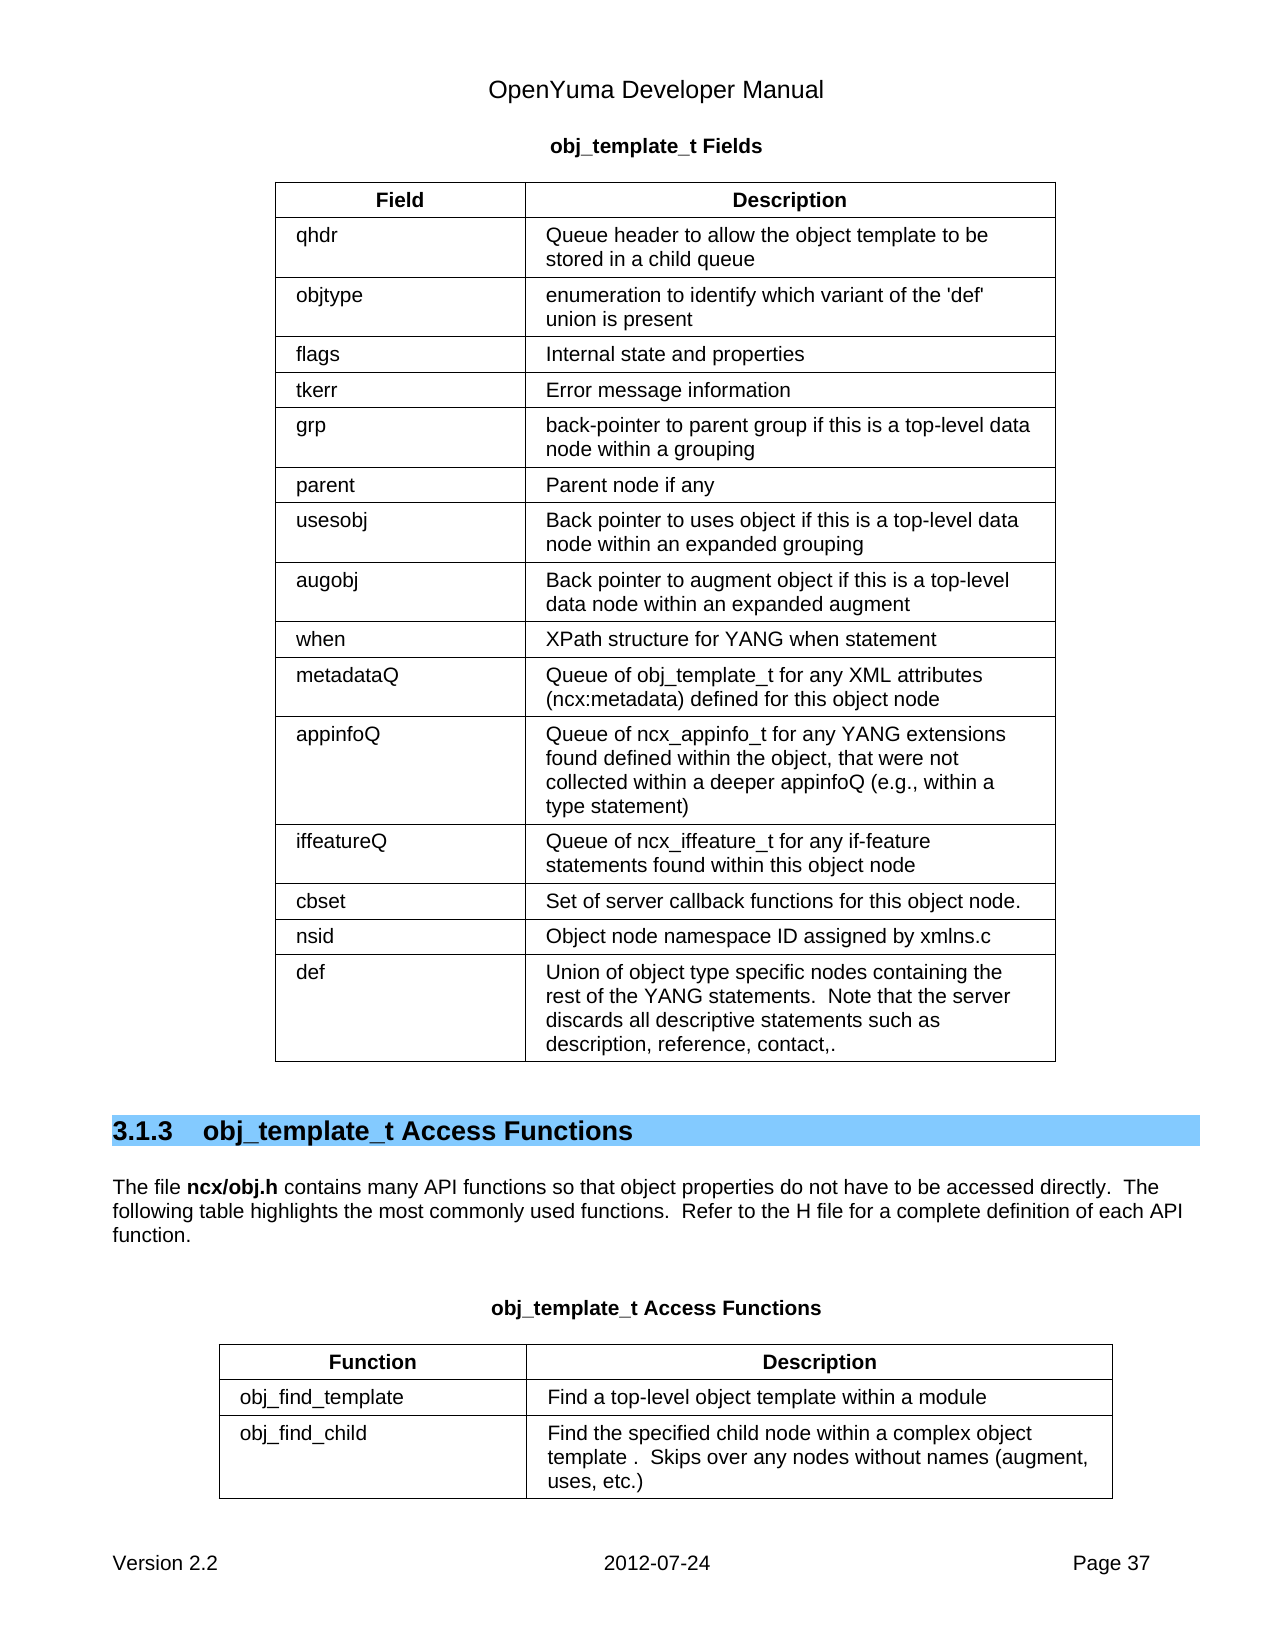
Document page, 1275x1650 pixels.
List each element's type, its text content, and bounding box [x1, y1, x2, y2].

table_cell def [276, 955, 525, 1061]
table_cell enumeration to identify which variant of the 'def' union is present [526, 278, 1055, 336]
table_cell appinfoQ [276, 717, 525, 823]
table_cell Find the specified child node within a complex object template . Skips over any nodes without names (augment, uses, etc.) [527, 1416, 1112, 1498]
table_cell Back pointer to augment object if this is a top-level data node within an expanded augment [526, 563, 1055, 621]
table_cell obj_find_child [220, 1416, 526, 1498]
table_cell Queue of obj_template_t for any XML attributes (ncx:metadata) defined for this object node [526, 658, 1055, 716]
table_cell Queue header to allow the object template to be stored in a child queue [526, 218, 1055, 277]
subtitle obj_template_t Access Functions [127, 1296, 1185, 1320]
table_cell Parent node if any [526, 468, 1055, 502]
table_cell obj_find_template [220, 1380, 526, 1415]
table_header Function [220, 1345, 526, 1379]
table_cell cbset [276, 884, 525, 918]
table_cell Set of server callback functions for this object node. [526, 884, 1055, 918]
table_cell Union of object type specific nodes containing the rest of the YANG statements. Note that the server discards all descriptive statements such as description, reference, contact,. [526, 955, 1055, 1061]
table_header Field [276, 183, 525, 217]
table_cell Find a top-level object template within a module [527, 1380, 1112, 1415]
table_cell when [276, 622, 525, 657]
table_cell tkerr [276, 373, 525, 407]
table_cell nsid [276, 920, 525, 954]
table_cell back-pointer to parent group if this is a top-level data node within a grouping [526, 408, 1055, 467]
table_cell iffeatureQ [276, 825, 525, 883]
table_cell augobj [276, 563, 525, 621]
table_header Description [526, 183, 1055, 217]
table_cell XPath structure for YANG when statement [526, 622, 1055, 657]
subtitle obj_template_t Access Functions [112, 1115, 1200, 1146]
table_header Description [527, 1345, 1112, 1379]
table_cell usesobj [276, 503, 525, 562]
table_cell qhdr [276, 218, 525, 277]
table_cell parent [276, 468, 525, 502]
table_cell Error message information [526, 373, 1055, 407]
subtitle obj_template_t Fields [127, 134, 1185, 158]
table_cell metadataQ [276, 658, 525, 716]
table_cell Queue of ncx_appinfo_t for any YANG extensions found defined within the object, that were not collected within a deeper appinfoQ (e.g., within a type statement) [526, 717, 1055, 823]
table_cell flags [276, 337, 525, 372]
table_cell Queue of ncx_iffeature_t for any if-feature statements found within this object node [526, 825, 1055, 883]
table_cell Object node namespace ID assigned by xmlns.c [526, 920, 1055, 954]
table_cell objtype [276, 278, 525, 336]
table_cell Internal state and properties [526, 337, 1055, 372]
table_cell grp [276, 408, 525, 467]
text The file ncx/obj.h contains many API functions so that object properties do not have to be accessed directly. The following table highlights the most commonly used functions. Refer to the H file for a complete definition of each API function. [112, 1175, 1200, 1247]
table_cell Back pointer to uses object if this is a top-level data node within an expanded grouping [526, 503, 1055, 562]
